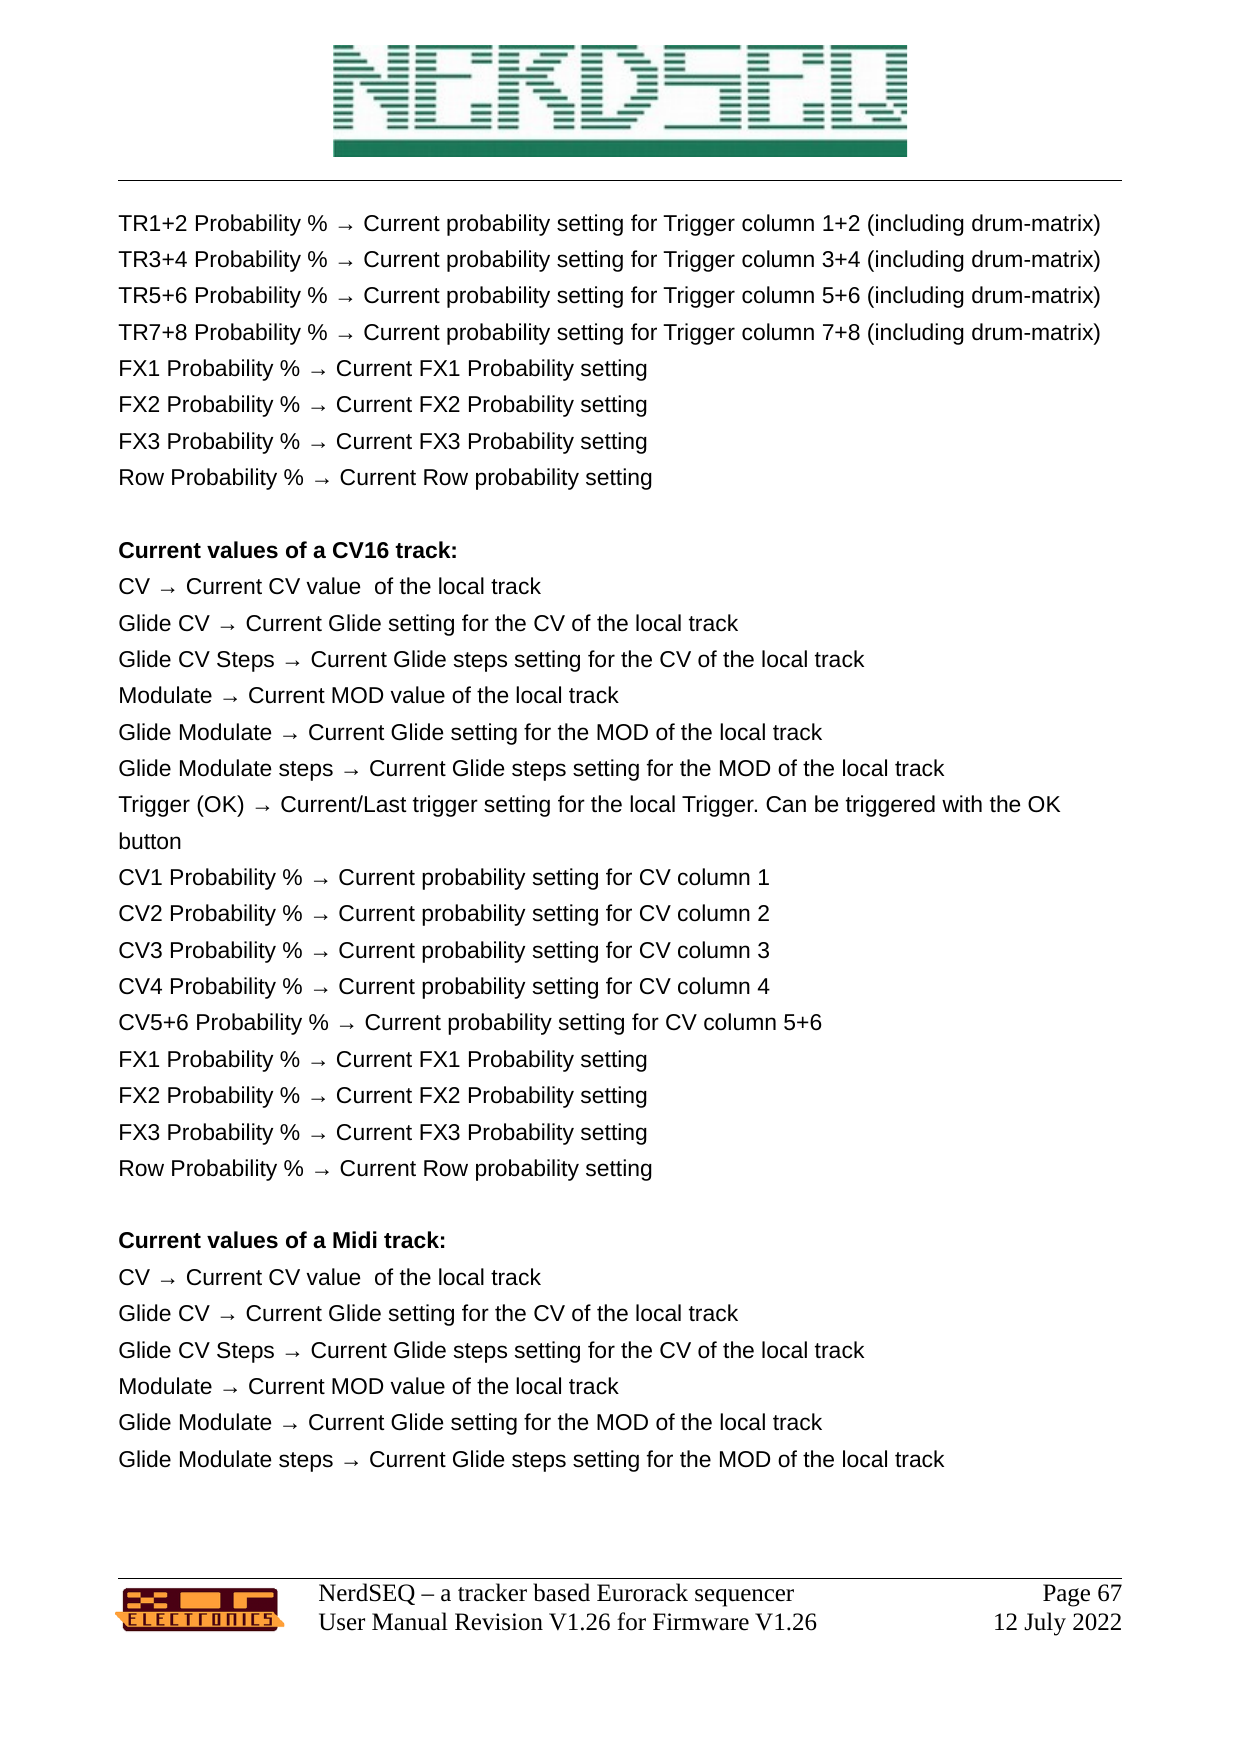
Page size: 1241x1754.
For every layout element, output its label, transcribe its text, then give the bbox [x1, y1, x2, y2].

text TR5+6 Probability % → Current probability setting for Trigger column 5+6 (including drum-matrix) [118, 282, 1122, 309]
text CV → Current CV value of the local track [118, 1264, 1122, 1290]
text CV5+6 Probability % → Current probability setting for CV column 5+6 [118, 1009, 1122, 1036]
text Glide Modulate → Current Glide setting for the MOD of the local track [118, 1409, 1122, 1436]
text FX2 Probability % → Current FX2 Probability setting [118, 391, 1122, 418]
text Glide CV → Current Glide setting for the CV of the local track [118, 609, 1122, 636]
text CV2 Probability % → Current probability setting for CV column 2 [118, 900, 1122, 927]
text CV → Current CV value of the local track [118, 573, 1122, 599]
text FX1 Probability % → Current FX1 Probability setting [118, 355, 1122, 381]
picture [333, 45, 908, 157]
text TR7+8 Probability % → Current probability setting for Trigger column 7+8 (including drum-matrix) [118, 319, 1122, 345]
picture [115, 1584, 285, 1634]
text Current values of a Midi track: [118, 1227, 1122, 1254]
text Trigger (OK) → Current/Last trigger setting for the local Trigger. Can be triggered with the OK button [118, 791, 1122, 854]
text TR3+4 Probability % → Current probability setting for Trigger column 3+4 (including drum-matrix) [118, 246, 1122, 272]
text Glide CV Steps → Current Glide steps setting for the CV of the local track [118, 1337, 1122, 1363]
text Row Probability % → Current Row probability setting [118, 1155, 1122, 1181]
text Glide Modulate steps → Current Glide steps setting for the MOD of the local track [118, 755, 1122, 781]
text CV3 Probability % → Current probability setting for CV column 3 [118, 937, 1122, 963]
text Row Probability % → Current Row probability setting [118, 464, 1122, 490]
text Glide CV → Current Glide setting for the CV of the local track [118, 1300, 1122, 1327]
text CV1 Probability % → Current probability setting for CV column 1 [118, 864, 1122, 890]
text FX1 Probability % → Current FX1 Probability setting [118, 1046, 1122, 1072]
text Current values of a CV16 track: [118, 537, 1122, 563]
text Modulate → Current MOD value of the local track [118, 1373, 1122, 1399]
text Glide Modulate → Current Glide setting for the MOD of the local track [118, 718, 1122, 745]
text Glide Modulate steps → Current Glide steps setting for the MOD of the local track [118, 1446, 1122, 1472]
text TR1+2 Probability % → Current probability setting for Trigger column 1+2 (including drum-matrix) [118, 209, 1122, 236]
text Modulate → Current MOD value of the local track [118, 682, 1122, 708]
text FX2 Probability % → Current FX2 Probability setting [118, 1082, 1122, 1108]
text Glide CV Steps → Current Glide steps setting for the CV of the local track [118, 646, 1122, 672]
text FX3 Probability % → Current FX3 Probability setting [118, 1118, 1122, 1145]
text FX3 Probability % → Current FX3 Probability setting [118, 428, 1122, 454]
text CV4 Probability % → Current probability setting for CV column 4 [118, 973, 1122, 999]
